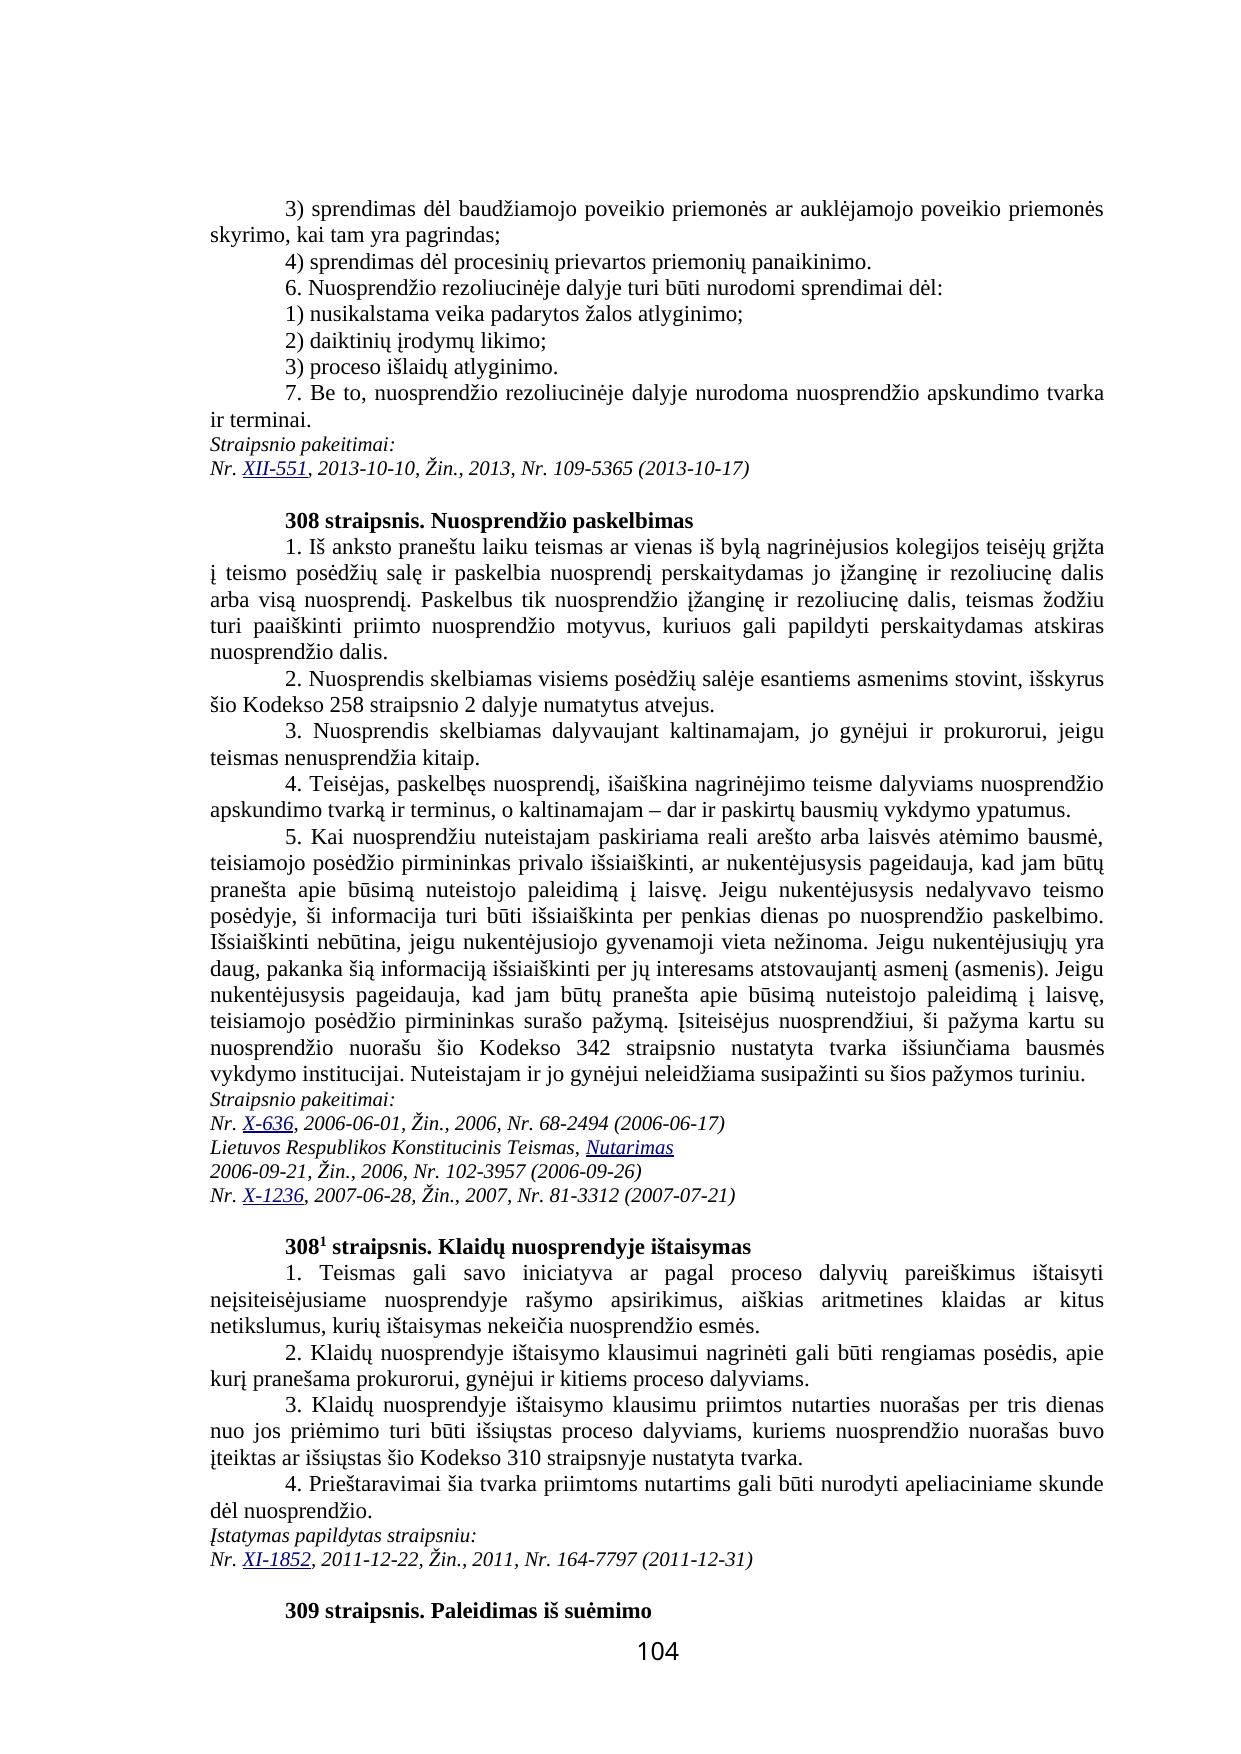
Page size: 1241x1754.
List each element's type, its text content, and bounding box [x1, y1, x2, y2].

text 2006-09-21, Žin., 2006, Nr. 102-3957 (2006-09-26) [210, 1159, 1106, 1183]
text 6. Nuosprendžio rezoliucinėje dalyje turi būti nurodomi sprendimai dėl: [210, 274, 1106, 300]
text 2. Nuosprendis skelbiamas visiems posėdžių salėje esantiems asmenims stovint, išskyrus šio Kodekso 258 straipsnio 2 dalyje numatytus atvejus. [210, 665, 1106, 717]
text Straipsnio pakeitimai: [210, 1086, 1106, 1111]
text 2. Klaidų nuosprendyje ištaisymo klausimui nagrinėti gali būti rengiamas posėdis, apie kurį pranešama prokurorui, gynėjui ir kitiems proceso dalyviams. [210, 1338, 1106, 1391]
text 3. Nuosprendis skelbiamas dalyvaujant kaltinamajam, jo gynėjui ir prokurorui, jeigu teismas nenusprendžia kitaip. [210, 717, 1106, 770]
text Nr. X-1236, 2007-06-28, Žin., 2007, Nr. 81-3312 (2007-07-21) [210, 1183, 1106, 1207]
text 308 straipsnis. Nuosprendžio paskelbimas [210, 507, 1106, 533]
text 5. Kai nuosprendžiu nuteistajam paskiriama reali arešto arba laisvės atėmimo bausmė, teisiamojo posėdžio pirmininkas privalo išsiaiškinti, ar nukentėjusysis pageidauja, kad jam būtų pranešta apie būsimą nuteistojo paleidimą į laisvę. Jeigu nukentėjusysis nedalyvavo teismo posėdyje, ši informacija turi būti išsiaiškinta per penkias dienas po nuosprendžio paskelbimo. Išsiaiškinti nebūtina, jeigu nukentėjusiojo gyvenamoji vieta nežinoma. Jeigu nukentėjusiųjų yra daug, pakanka šią informaciją išsiaiškinti per jų interesams atstovaujantį asmenį (asmenis). Jeigu nukentėjusysis pageidauja, kad jam būtų pranešta apie būsimą nuteistojo paleidimą į laisvę, teisiamojo posėdžio pirmininkas surašo pažymą. Įsiteisėjus nuosprendžiui, ši pažyma kartu su nuosprendžio nuorašu šio Kodekso 342 straipsnio nustatyta tvarka išsiunčiama bausmės vykdymo institucijai. Nuteistajam ir jo gynėjui neleidžiama susipažinti su šios pažymos turiniu. [210, 823, 1106, 1086]
text 7. Be to, nuosprendžio rezoliucinėje dalyje nurodoma nuosprendžio apskundimo tvarka ir terminai. [210, 379, 1106, 432]
text Įstatymas papildytas straipsniu: [210, 1523, 1106, 1547]
text 3) proceso išlaidų atlyginimo. [210, 353, 1106, 379]
text 309 straipsnis. Paleidimas iš suėmimo [210, 1597, 1106, 1624]
text 4) sprendimas dėl procesinių prievartos priemonių panaikinimo. [210, 248, 1106, 274]
text Straipsnio pakeitimai: [210, 432, 1106, 456]
text 3) sprendimas dėl baudžiamojo poveikio priemonės ar auklėjamojo poveikio priemonės skyrimo, kai tam yra pagrindas; [210, 195, 1106, 248]
text 3081 straipsnis. Klaidų nuosprendyje ištaisymas [210, 1233, 1106, 1259]
text Nr. X-636, 2006-06-01, Žin., 2006, Nr. 68-2494 (2006-06-17) [210, 1111, 1106, 1134]
text Nr. XI-1852, 2011-12-22, Žin., 2011, Nr. 164-7797 (2011-12-31) [210, 1547, 1106, 1571]
text 1. Iš anksto praneštu laiku teismas ar vienas iš bylą nagrinėjusios kolegijos teisėjų grįžta į teismo posėdžių salę ir paskelbia nuosprendį perskaitydamas jo įžanginę ir rezoliucinę dalis arba visą nuosprendį. Paskelbus tik nuosprendžio įžanginę ir rezoliucinę dalis, teismas žodžiu turi paaiškinti priimto nuosprendžio motyvus, kuriuos gali papildyti perskaitydamas atskiras nuosprendžio dalis. [210, 533, 1106, 665]
text 1. Teismas gali savo iniciatyva ar pagal proceso dalyvių pareiškimus ištaisyti neįsiteisėjusiame nuosprendyje rašymo apsirikimus, aiškias aritmetines klaidas ar kitus netikslumus, kurių ištaisymas nekeičia nuosprendžio esmės. [210, 1259, 1106, 1338]
text Lietuvos Respublikos Konstitucinis Teismas, Nutarimas [210, 1134, 1106, 1159]
text 4. Prieštaravimai šia tvarka priimtoms nutartims gali būti nurodyti apeliaciniame skunde dėl nuosprendžio. [210, 1470, 1106, 1523]
text Nr. XII-551, 2013-10-10, Žin., 2013, Nr. 109-5365 (2013-10-17) [210, 456, 1106, 480]
text 3. Klaidų nuosprendyje ištaisymo klausimu priimtos nutarties nuorašas per tris dienas nuo jos priėmimo turi būti išsiųstas proceso dalyviams, kuriems nuosprendžio nuorašas buvo įteiktas ar išsiųstas šio Kodekso 310 straipsnyje nustatyta tvarka. [210, 1391, 1106, 1470]
text 2) daiktinių įrodymų likimo; [210, 327, 1106, 353]
text 1) nusikalstama veika padarytos žalos atlyginimo; [210, 300, 1106, 327]
text 4. Teisėjas, paskelbęs nuosprendį, išaiškina nagrinėjimo teisme dalyviams nuosprendžio apskundimo tvarką ir terminus, o kaltinamajam – dar ir paskirtų bausmių vykdymo ypatumus. [210, 770, 1106, 823]
